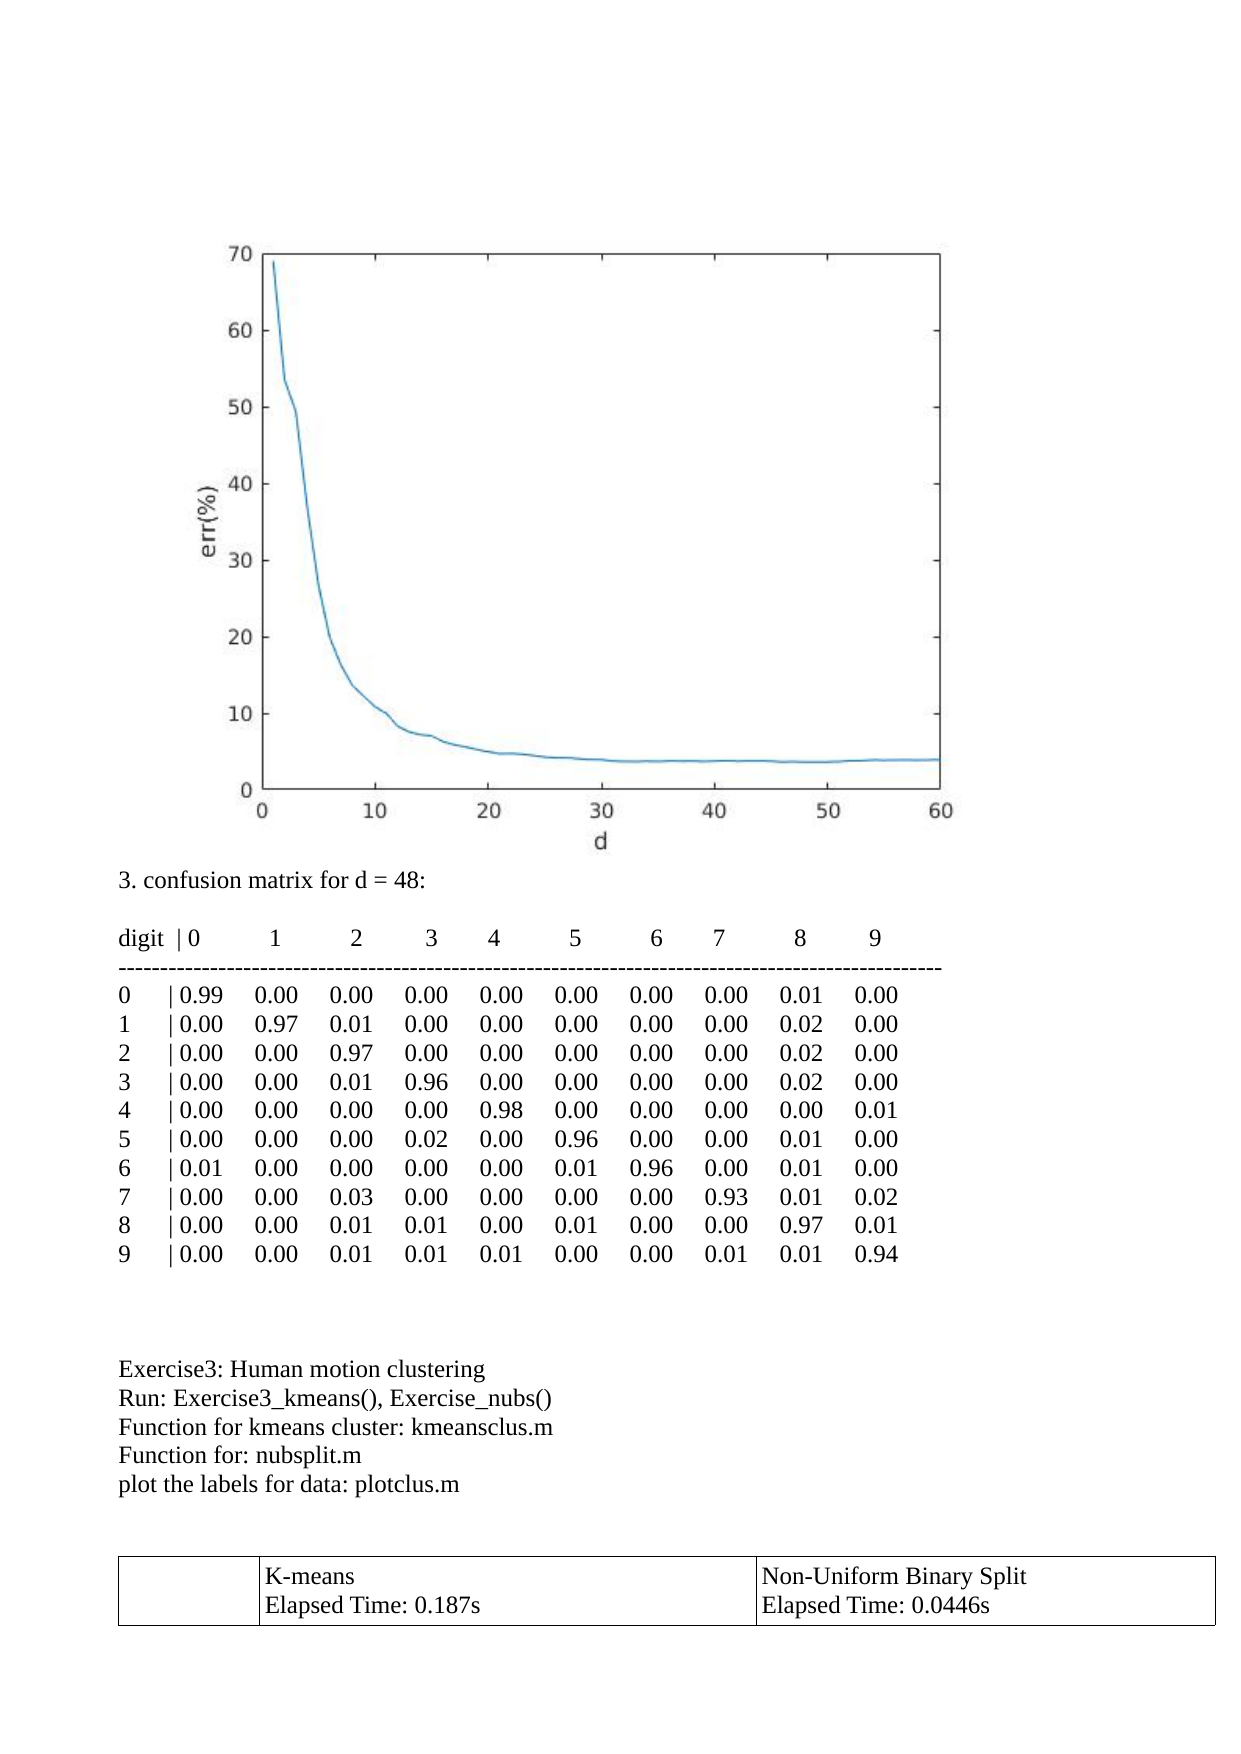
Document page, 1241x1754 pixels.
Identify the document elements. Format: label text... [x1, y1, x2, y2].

text 4 | 0.00 0.00 0.00 0.00 0.98 0.00 0.00 0.00 0.00 0.01 [118, 1096, 1122, 1124]
text --------------------------------------------------------------------------------------------------- [118, 952, 1122, 981]
text Exercise3: Human motion clustering [118, 1354, 1122, 1383]
text 2 | 0.00 0.00 0.97 0.00 0.00 0.00 0.00 0.00 0.02 0.00 [118, 1038, 1122, 1067]
picture [148, 205, 1024, 862]
table_header [119, 1557, 259, 1625]
text 0 | 0.99 0.00 0.00 0.00 0.00 0.00 0.00 0.00 0.01 0.00 [118, 981, 1122, 1009]
text 3. confusion matrix for d = 48: [118, 866, 1122, 894]
text 9 | 0.00 0.00 0.01 0.01 0.01 0.00 0.00 0.01 0.01 0.94 [118, 1239, 1122, 1268]
text 1 | 0.00 0.97 0.01 0.00 0.00 0.00 0.00 0.00 0.02 0.00 [118, 1009, 1122, 1038]
text plot the labels for data: plotclus.m [118, 1469, 1122, 1498]
text Function for kmeans cluster: kmeansclus.m [118, 1412, 1122, 1441]
text Function for: nubsplit.m [118, 1441, 1122, 1469]
text digit | 0 1 2 3 4 5 6 7 8 9 [118, 923, 1122, 952]
text 7 | 0.00 0.00 0.03 0.00 0.00 0.00 0.00 0.93 0.01 0.02 [118, 1182, 1122, 1211]
text 3 | 0.00 0.00 0.01 0.96 0.00 0.00 0.00 0.00 0.02 0.00 [118, 1067, 1122, 1096]
text 8 | 0.00 0.00 0.01 0.01 0.00 0.01 0.00 0.00 0.97 0.01 [118, 1211, 1122, 1239]
text Run: Exercise3_kmeans(), Exercise_nubs() [118, 1383, 1122, 1412]
table_header K-means Elapsed Time: 0.187s [260, 1557, 756, 1625]
text 6 | 0.01 0.00 0.00 0.00 0.00 0.01 0.96 0.00 0.01 0.00 [118, 1153, 1122, 1182]
table_header Non-Uniform Binary Split Elapsed Time: 0.0446s [757, 1557, 1215, 1625]
text 5 | 0.00 0.00 0.00 0.02 0.00 0.96 0.00 0.00 0.01 0.00 [118, 1124, 1122, 1153]
